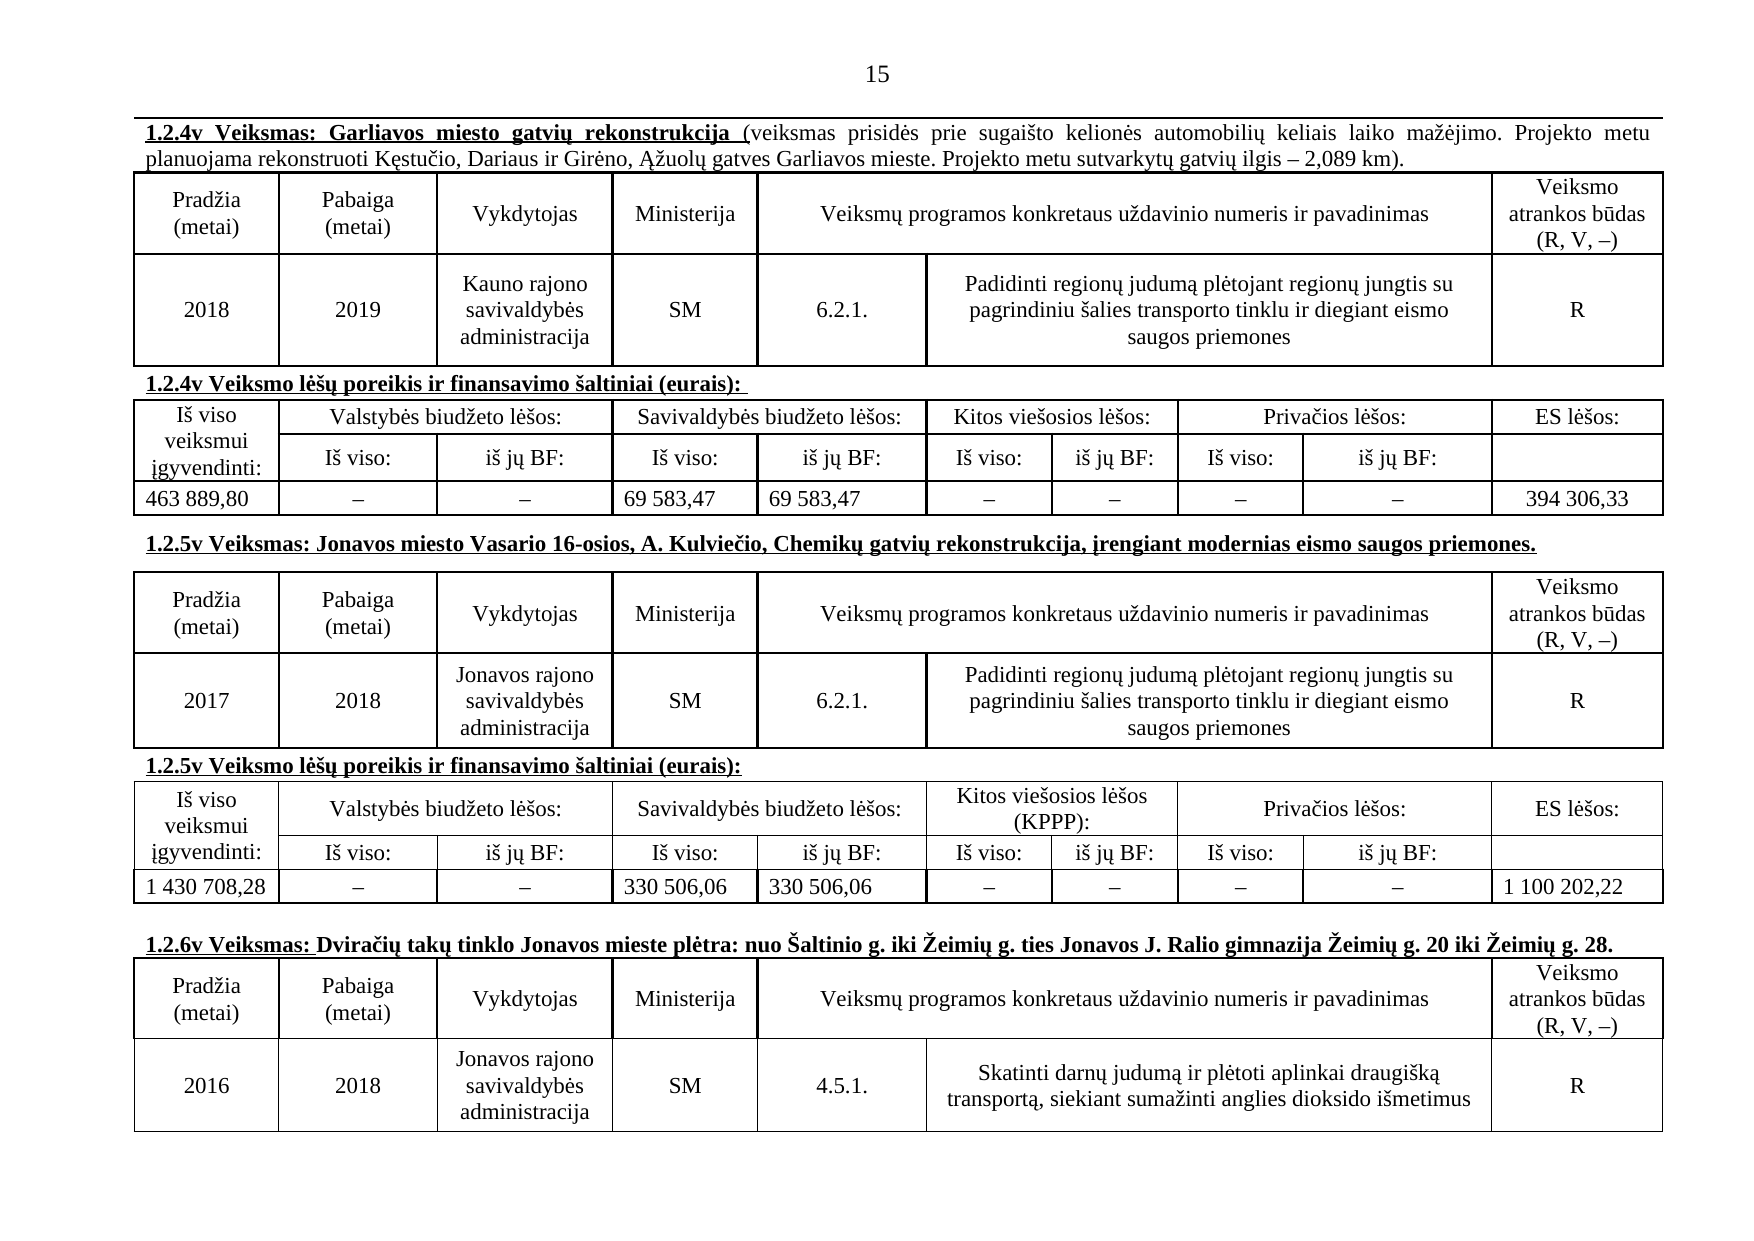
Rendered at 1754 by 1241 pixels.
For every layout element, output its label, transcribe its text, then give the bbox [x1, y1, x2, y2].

table_cell [1663, 1038, 1692, 1131]
table_cell [1664, 480, 1692, 514]
table_cell [128, 253, 133, 365]
table_cell Iš viso: [1178, 836, 1303, 868]
table_cell [128, 957, 133, 1038]
table_cell – [1179, 870, 1302, 902]
table_cell 330 506,06 [614, 870, 756, 902]
table_cell – [1053, 870, 1177, 902]
table_cell 1.2.5v Veiksmas: Jonavos miesto Vasario 16-osios, A. Kulviečio, Chemikų gatvių rekonstrukcija, įrengiant modernias eismo saugos priemones. [134, 516, 1663, 571]
table_cell 4.5.1. [758, 1039, 926, 1131]
table_cell R [1493, 654, 1662, 747]
table_cell [128, 869, 133, 902]
table_cell [1663, 747, 1692, 781]
table_cell Jonavos rajono savivaldybės administracija [438, 1039, 612, 1131]
table_cell [1492, 836, 1662, 868]
table_cell Pradžia (metai) [135, 174, 278, 252]
table_cell Valstybės biudžeto lėšos: [279, 782, 612, 835]
table_cell Savivaldybės biudžeto lėšos: [613, 782, 926, 835]
table_cell R [1492, 1039, 1662, 1131]
table_cell iš jų BF: [1304, 435, 1491, 480]
table_cell [1663, 835, 1692, 868]
table_cell – [280, 482, 436, 514]
table_cell [128, 835, 134, 868]
table_cell [128, 652, 133, 747]
table_cell Veiksmo atrankos būdas (R, V, –) [1493, 174, 1662, 252]
table_cell Jonavos rajono savivaldybės administracija [438, 654, 611, 747]
table_cell iš jų BF: [1053, 435, 1177, 480]
table_cell [128, 902, 134, 957]
table_cell Privačios lėšos: [1179, 401, 1491, 432]
table_cell ES lėšos: [1493, 401, 1662, 432]
table_cell – [1304, 482, 1491, 514]
table_cell 1.2.6v Veiksmas: Dviračių takų tinklo Jonavos mieste plėtra: nuo Šaltinio g. iki Žeimių g. ties Jonavos J. Ralio gimnazija Žeimių g. 20 iki Žeimių g. 28. [134, 904, 1663, 957]
table_cell 1.2.4v Veiksmas: Garliavos miesto gatvių rekonstrukcija (veiksmas prisidės prie sugaišto kelionės automobilių keliais laiko mažėjimo. Projekto metu planuojama rekonstruoti Kęstučio, Dariaus ir Girėno, Ąžuolų gatves Garliavos mieste. Projekto metu sutvarkytų gatvių ilgis – 2,089 km). [134, 119, 1663, 171]
table_cell [128, 571, 133, 652]
table_cell Veiksmų programos konkretaus uždavinio numeris ir pavadinimas [759, 573, 1491, 652]
table_cell iš jų BF: [1052, 836, 1177, 868]
table_cell iš jų BF: [759, 435, 925, 480]
table_cell – [280, 870, 436, 902]
table_cell Veiksmo atrankos būdas (R, V, –) [1493, 959, 1662, 1038]
table_cell Iš viso: [279, 836, 437, 868]
table_cell Kitos viešosios lėšos: [928, 401, 1177, 432]
table_cell 2016 [135, 1039, 278, 1131]
table_cell Iš viso: [1179, 435, 1302, 480]
table_cell [128, 117, 134, 171]
table_cell [1663, 902, 1692, 957]
table_cell – [928, 482, 1051, 514]
table_cell Kauno rajono savivaldybės administracija [438, 255, 611, 365]
table_cell Iš viso veiksmui įgyvendinti: [135, 401, 278, 480]
table_cell Iš viso: [613, 836, 757, 868]
table_cell Savivaldybės biudžeto lėšos: [614, 401, 925, 432]
table_cell 1 430 708,28 [135, 870, 278, 902]
table_cell [1663, 117, 1692, 171]
table_cell 1.2.4v Veiksmo lėšų poreikis ir finansavimo šaltiniai (eurais): [134, 367, 1663, 399]
table_cell 330 506,06 [759, 870, 925, 902]
table_cell [128, 514, 134, 571]
table_cell Vykdytojas [438, 959, 611, 1038]
table_cell 1 100 202,22 [1493, 870, 1662, 902]
table_cell – [1053, 482, 1177, 514]
table_cell [128, 433, 133, 480]
table_cell – [1179, 482, 1302, 514]
table_cell iš jų BF: [758, 836, 926, 868]
table_cell Ministerija [614, 174, 756, 252]
table_cell Kitos viešosios lėšos (KPPP): [927, 782, 1177, 835]
table_cell [1664, 433, 1692, 480]
table_cell Pabaiga (metai) [280, 174, 436, 252]
table_cell iš jų BF: [438, 836, 612, 868]
table_cell Veiksmų programos konkretaus uždavinio numeris ir pavadinimas [759, 959, 1491, 1038]
table_cell [1664, 571, 1692, 652]
table_cell [1664, 869, 1692, 902]
table_cell Pabaiga (metai) [280, 573, 436, 652]
table_cell 6.2.1. [759, 654, 925, 747]
table_cell Privačios lėšos: [1178, 782, 1491, 835]
table_cell Vykdytojas [438, 174, 611, 252]
table_cell [128, 171, 133, 252]
table_cell 463 889,80 [135, 482, 278, 514]
table_cell [1664, 957, 1692, 1038]
table_cell 6.2.1. [759, 255, 925, 365]
table_cell 394 306,33 [1493, 482, 1662, 514]
table_cell SM [614, 255, 756, 365]
table_cell [1663, 781, 1692, 835]
table_cell iš jų BF: [1304, 836, 1491, 868]
table_cell Valstybės biudžeto lėšos: [280, 401, 611, 432]
table_cell [128, 781, 134, 835]
table_cell – [438, 482, 611, 514]
table_cell [1493, 435, 1662, 480]
table_cell Skatinti darnų judumą ir plėtoti aplinkai draugišką transportą, siekiant sumažinti anglies dioksido išmetimus [927, 1039, 1491, 1131]
table_cell [1663, 514, 1692, 571]
table_cell 69 583,47 [614, 482, 756, 514]
table_cell Vykdytojas [438, 573, 611, 652]
table_cell 2017 [135, 654, 278, 747]
table_cell Pabaiga (metai) [280, 959, 436, 1038]
table_cell [128, 480, 133, 514]
table_cell SM [613, 1039, 757, 1131]
table_cell [1663, 365, 1692, 399]
table_cell Padidinti regionų judumą plėtojant regionų jungtis su pagrindiniu šalies transporto tinklu ir diegiant eismo saugos priemones [928, 654, 1491, 747]
table_cell – [438, 870, 611, 902]
table_cell – [928, 870, 1051, 902]
table_cell R [1493, 255, 1662, 365]
table_cell Ministerija [614, 959, 756, 1038]
table_cell Padidinti regionų judumą plėtojant regionų jungtis su pagrindiniu šalies transporto tinklu ir diegiant eismo saugos priemones [928, 255, 1491, 365]
table_cell 2018 [135, 255, 278, 365]
table_cell [128, 1038, 134, 1131]
table_cell Veiksmo atrankos būdas (R, V, –) [1493, 573, 1662, 652]
table_cell [128, 365, 134, 399]
table_cell Iš viso: [614, 435, 756, 480]
table_cell 2018 [279, 1039, 437, 1131]
table_cell 2018 [280, 654, 436, 747]
table_cell SM [614, 654, 756, 747]
table_cell Pradžia (metai) [135, 573, 278, 652]
table_cell Iš viso: [928, 435, 1051, 480]
table_cell [128, 399, 133, 432]
table_cell Ministerija [614, 573, 756, 652]
table_cell Iš viso: [927, 836, 1051, 868]
table_cell – [1304, 870, 1491, 902]
table_cell iš jų BF: [438, 435, 611, 480]
table_cell Iš viso: [280, 435, 436, 480]
table_cell 2019 [280, 255, 436, 365]
table_cell [1664, 399, 1692, 432]
table_cell [1664, 171, 1692, 252]
table_cell [128, 747, 134, 781]
table_cell 1.2.5v Veiksmo lėšų poreikis ir finansavimo šaltiniai (eurais): [134, 749, 1663, 781]
table_cell ES lėšos: [1492, 782, 1662, 835]
table_cell 69 583,47 [759, 482, 925, 514]
table_cell [1664, 652, 1692, 747]
table_cell Iš viso veiksmui įgyvendinti: [135, 782, 278, 868]
table_cell Veiksmų programos konkretaus uždavinio numeris ir pavadinimas [759, 174, 1491, 252]
table_cell Pradžia (metai) [135, 959, 278, 1038]
table_cell [1664, 253, 1692, 365]
